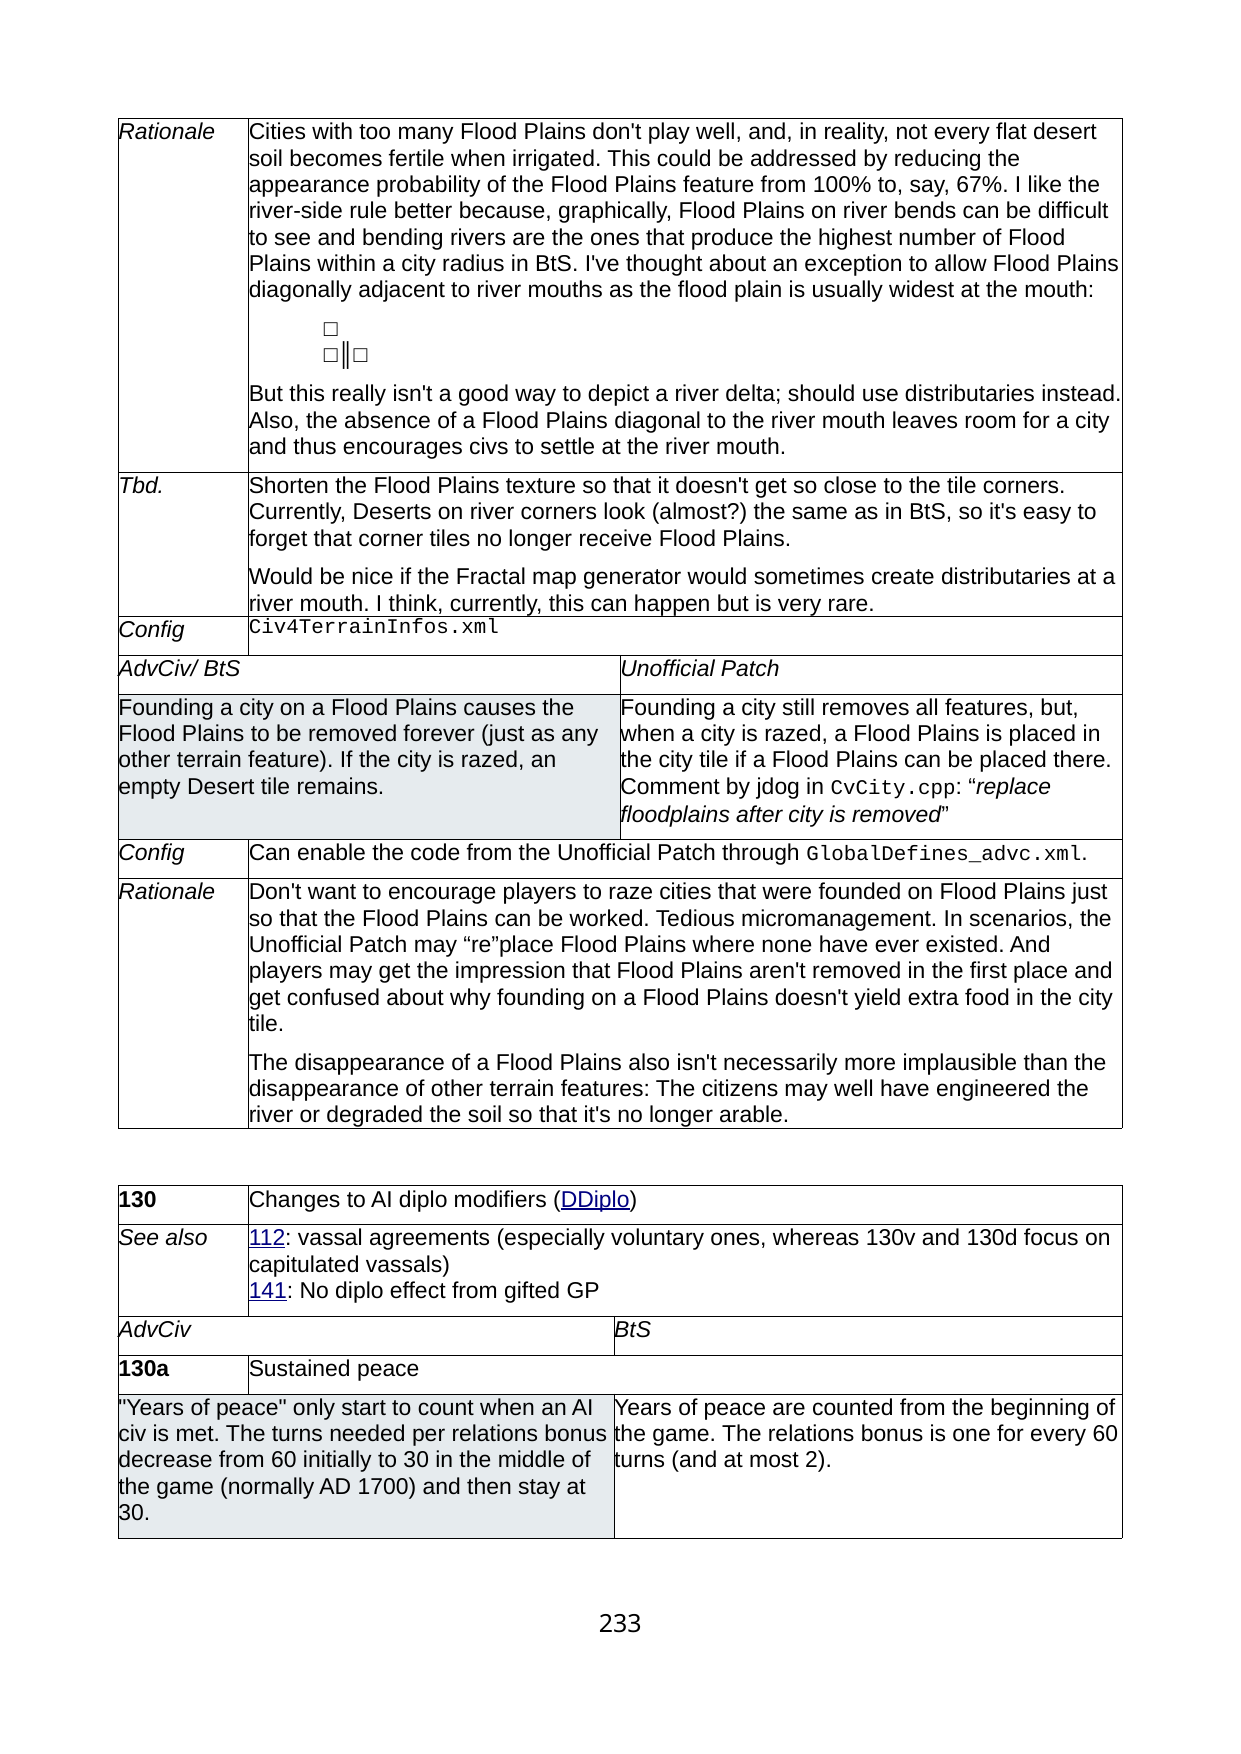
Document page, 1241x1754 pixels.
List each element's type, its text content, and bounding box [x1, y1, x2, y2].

table_cell "Years of peace" only start to count when an AI civ is met. The turns needed per relations bonus decrease from 60 initially to 30 in the middle of the game (normally AD 1700) and then stay at 30. [119, 1395, 614, 1538]
table_cell Shorten the Flood Plains texture so that it doesn't get so close to the tile corners. Currently, Deserts on river corners look (almost?) the same as in BtS, so it's easy to forget that corner tiles no longer receive Flood Plains. Would be nice if the Fractal map generator would sometimes create distributaries at a river mouth. I think, currently, this can happen but is very rare. [249, 473, 1122, 616]
table_cell AdvCiv/ BtS [119, 656, 620, 694]
table_cell Founding a city on a Flood Plains causes the Flood Plains to be removed forever (just as any other terrain feature). If the city is razed, an empty Desert tile remains. [119, 695, 620, 839]
table_cell Founding a city still removes all features, but, when a city is razed, a Flood Plains is placed in the city tile if a Flood Plains can be placed there. Comment by jdog in CvCity.cpp: “replace floodplains after city is removed” [621, 695, 1122, 839]
table_cell Sustained peace [249, 1356, 1122, 1393]
table_cell AdvCiv [119, 1317, 614, 1355]
table_cell See also [119, 1225, 248, 1316]
table_cell Cities with too many Flood Plains don't play well, and, in reality, not every flat desert soil becomes fertile when irrigated. This could be addressed by reducing the appearance probability of the Flood Plains feature from 100% to, say, 67%. I like the river-side rule better because, graphically, Flood Plains on river bends can be difficult to see and bending rivers are the ones that produce the highest number of Flood Plains within a city radius in BtS. I've thought about an exception to allow Flood Plains diagonally adjacent to river mouths as the flood plain is usually widest at the mouth: □ □║□ But this really isn't a good way to depict a river delta; should use distributaries instead. Also, the absence of a Flood Plains diagonal to the river mouth leaves room for a city and thus encourages civs to settle at the river mouth. [249, 119, 1122, 472]
table_cell Config [119, 617, 248, 655]
table_cell Rationale [119, 119, 248, 472]
table_cell Unofficial Patch [621, 656, 1122, 694]
table_cell Years of peace are counted from the beginning of the game. The relations bonus is one for every 60 turns (and at most 2). [615, 1395, 1122, 1538]
table_cell Civ4TerrainInfos.xml [249, 617, 1122, 655]
table_cell 130a [119, 1356, 248, 1393]
table_cell Config [119, 840, 248, 878]
table_cell Tbd. [119, 473, 248, 616]
table_cell Rationale [119, 879, 248, 1128]
table_header Changes to AI diplo modifiers (DDiplo) [249, 1186, 1122, 1224]
table_cell Don't want to encourage players to raze cities that were founded on Flood Plains just so that the Flood Plains can be worked. Tedious micromanagement. In scenarios, the Unofficial Patch may “re”place Flood Plains where none have ever existed. And players may get the impression that Flood Plains aren't removed in the first place and get confused about why founding on a Flood Plains doesn't yield extra food in the city tile. The disappearance of a Flood Plains also isn't necessarily more implausible than the disappearance of other terrain features: The citizens may well have engineered the river or degraded the soil so that it's no longer arable. [249, 879, 1122, 1128]
table_header 130 [119, 1186, 248, 1224]
table_cell 112: vassal agreements (especially voluntary ones, whereas 130v and 130d focus on capitulated vassals) 141: No diplo effect from gifted GP [249, 1225, 1122, 1316]
table_cell Can enable the code from the Unofficial Patch through GlobalDefines_advc.xml. [249, 840, 1122, 878]
table_cell BtS [615, 1317, 1122, 1355]
